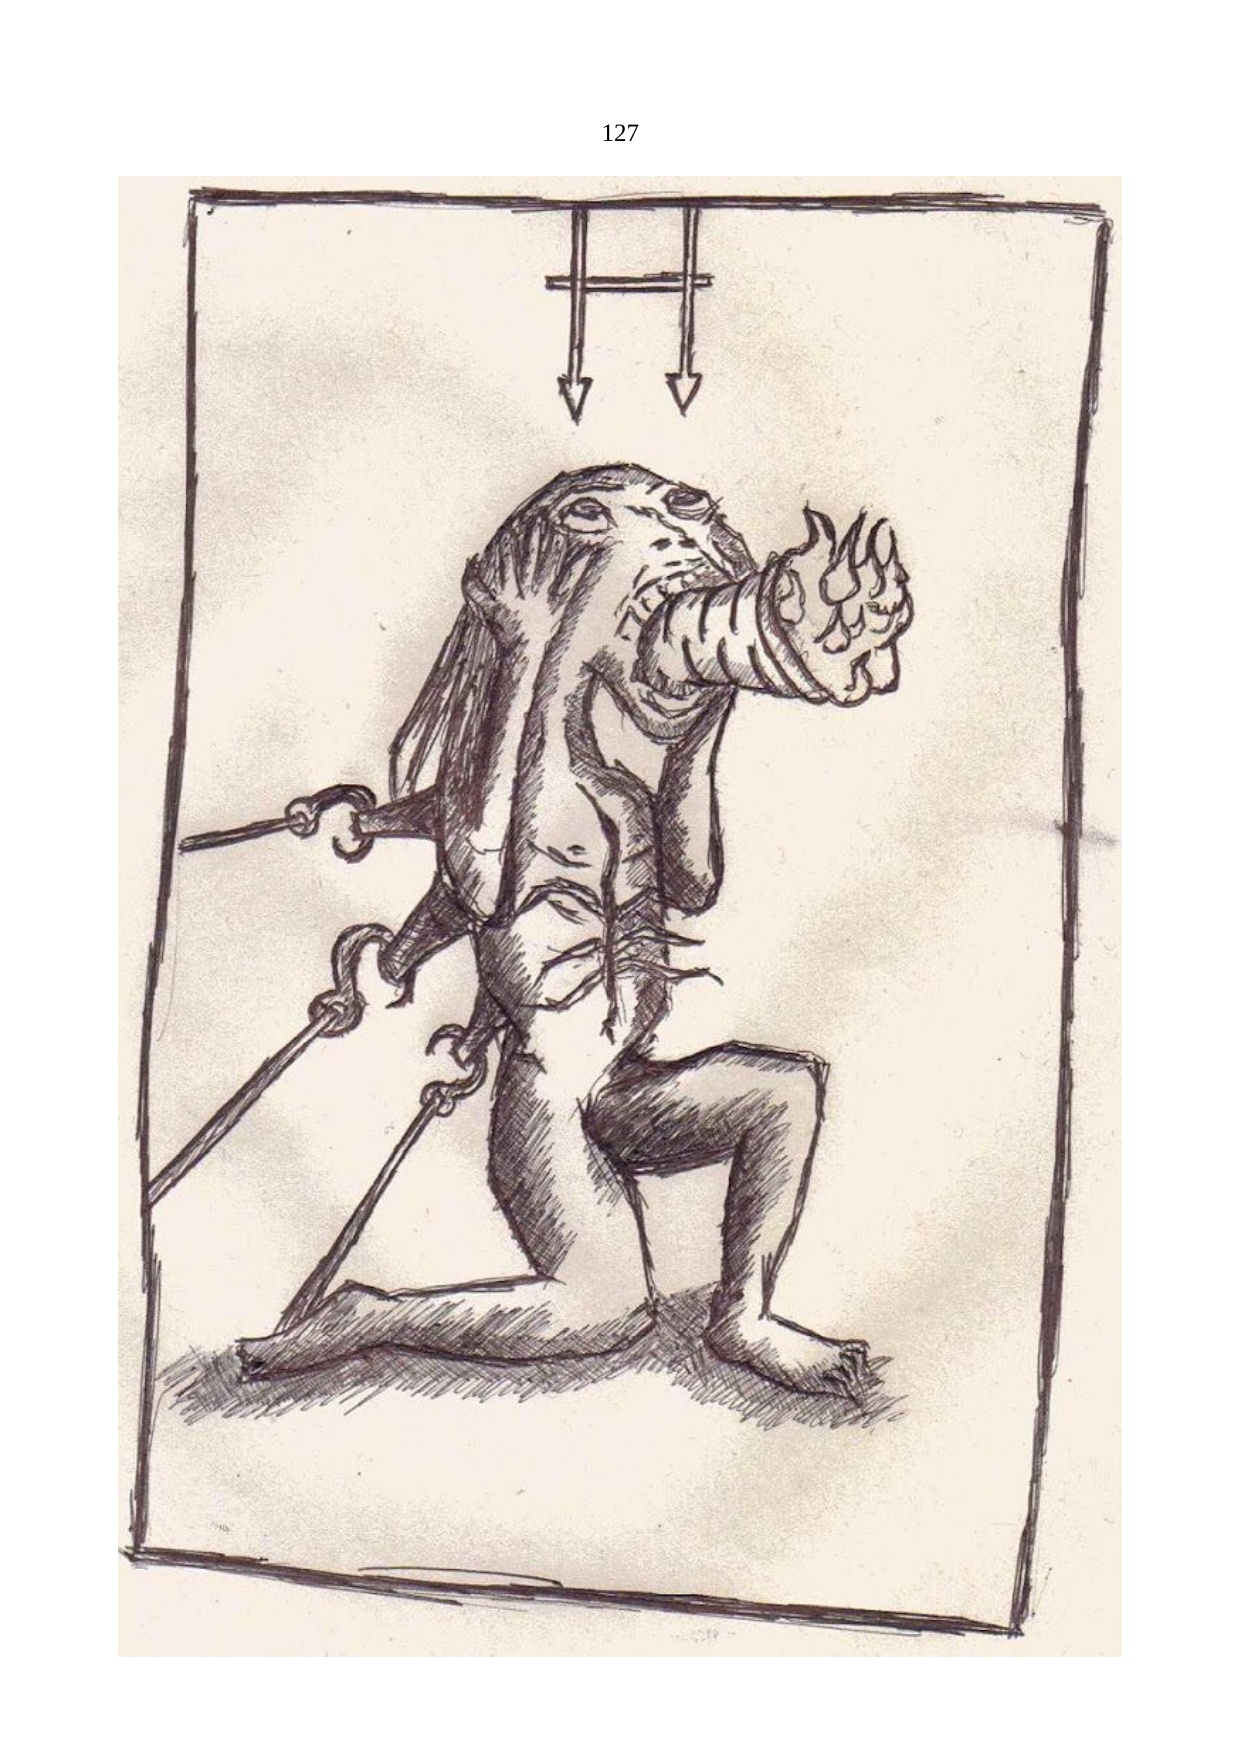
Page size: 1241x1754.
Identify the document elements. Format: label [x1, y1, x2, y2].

picture [118, 176, 1122, 1657]
